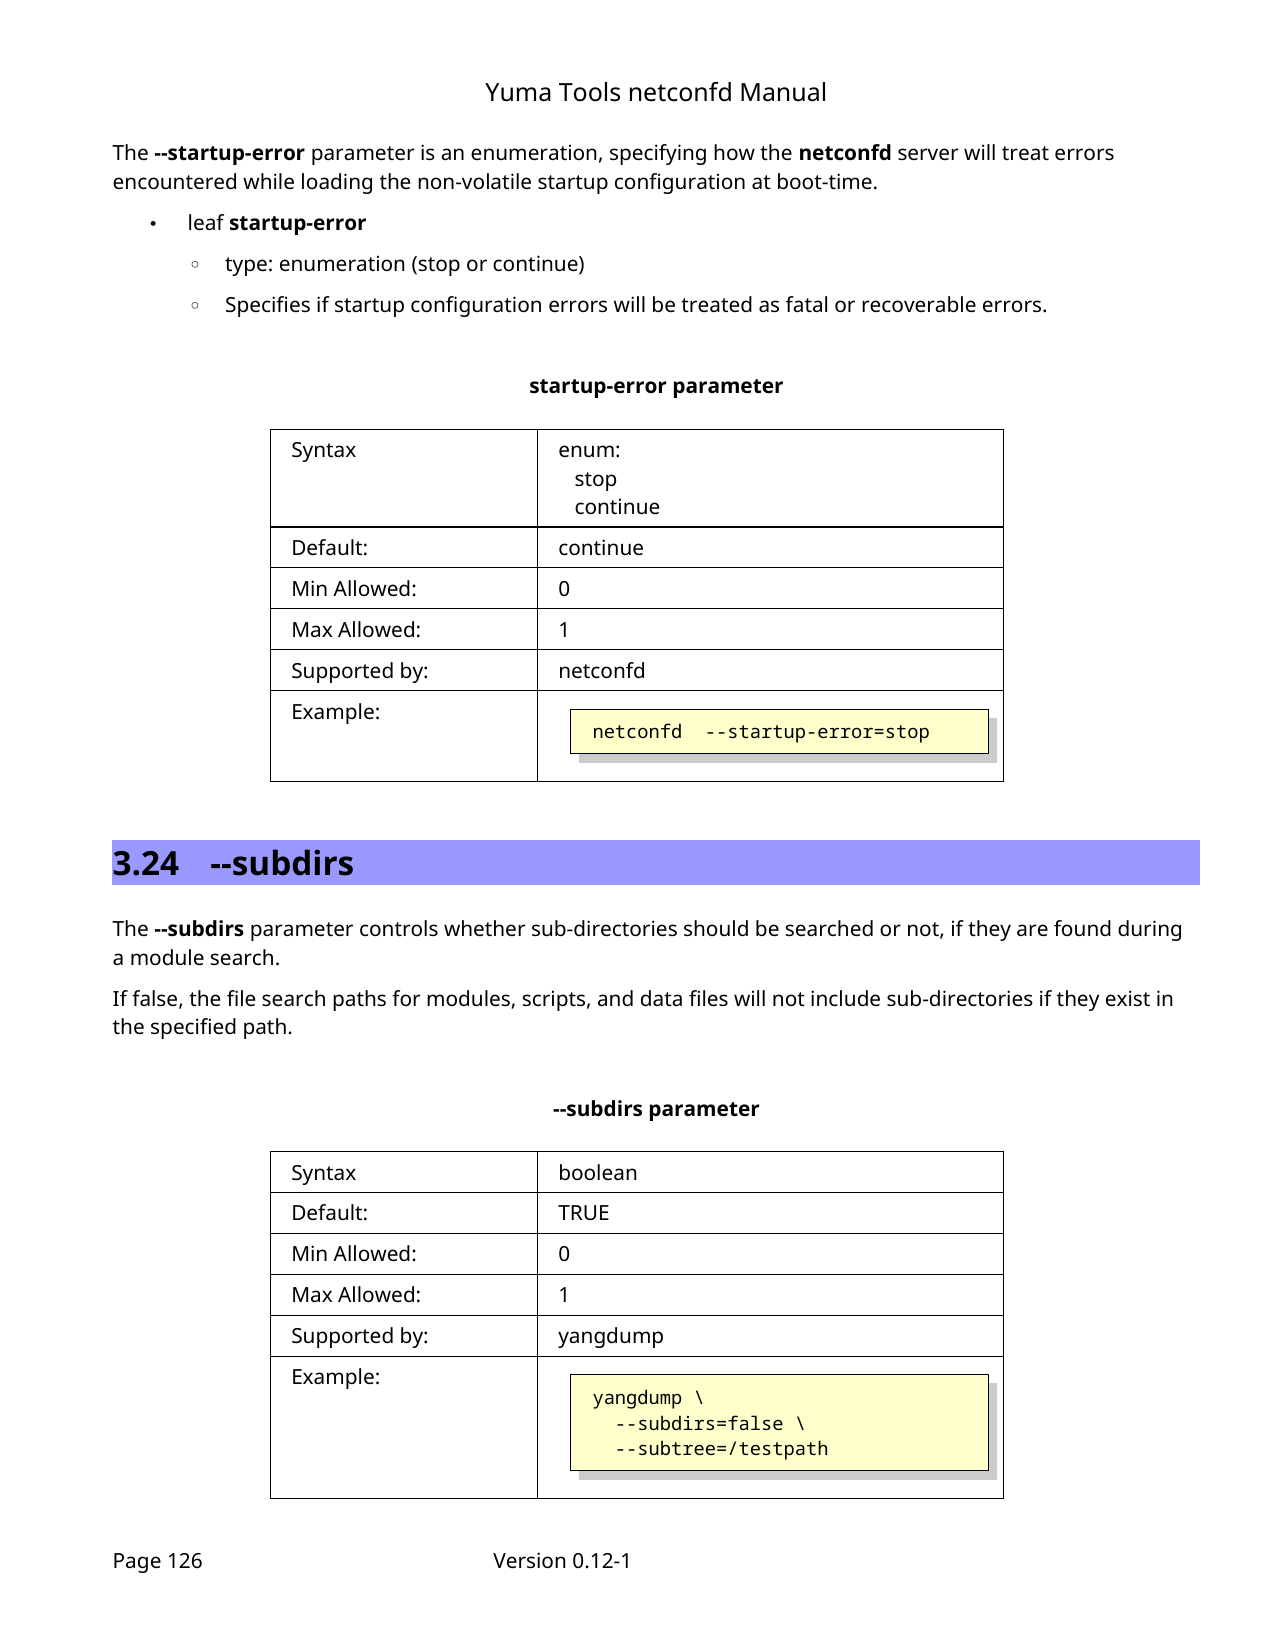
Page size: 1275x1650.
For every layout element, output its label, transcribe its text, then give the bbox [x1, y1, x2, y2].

table_header boolean [538, 1152, 1003, 1192]
text The --subdirs parameter controls whether sub-directories should be searched or not, if they are found during a module search. [112, 914, 1200, 971]
subtitle --subdirs [112, 840, 1200, 885]
table_cell Min Allowed: [271, 568, 537, 608]
subtitle startup-error parameter [127, 372, 1185, 400]
table_header enum: stop continue [538, 430, 1003, 526]
table_cell TRUE [538, 1193, 1003, 1233]
table_cell Supported by: [271, 1316, 537, 1356]
text The --startup-error parameter is an enumeration, specifying how the netconfd server will treat errors encountered while loading the non-volatile startup configuration at boot-time. [112, 138, 1200, 195]
table_cell 0 [538, 568, 1003, 608]
table_cell yangdump \ --subdirs=false \ --subtree=/testpath [538, 1357, 1003, 1497]
table_header Syntax [271, 430, 537, 526]
table_cell Example: [271, 691, 537, 781]
table_cell Default: [271, 1193, 537, 1233]
table_cell netconfd [538, 650, 1003, 690]
table_cell Default: [271, 528, 537, 567]
table_cell Max Allowed: [271, 1275, 537, 1314]
table_cell netconfd --startup-error=stop [538, 691, 1003, 781]
subtitle --subdirs parameter [127, 1094, 1185, 1122]
table_cell continue [538, 528, 1003, 567]
table_cell Supported by: [271, 650, 537, 690]
list leaf startup-error [150, 208, 1200, 236]
table_cell Max Allowed: [271, 609, 537, 649]
text If false, the file search paths for modules, scripts, and data files will not include sub-directories if they exist in the specified path. [112, 984, 1200, 1041]
table_cell yangdump [538, 1316, 1003, 1356]
table_cell 0 [538, 1234, 1003, 1274]
table_cell Min Allowed: [271, 1234, 537, 1274]
table_cell 1 [538, 609, 1003, 649]
table_cell 1 [538, 1275, 1003, 1314]
table_cell Example: [271, 1357, 537, 1497]
list Specifies if startup configuration errors will be treated as fatal or recoverable errors. [187, 290, 1200, 318]
table_header Syntax [271, 1152, 537, 1192]
list type: enumeration (stop or continue) [187, 249, 1200, 277]
